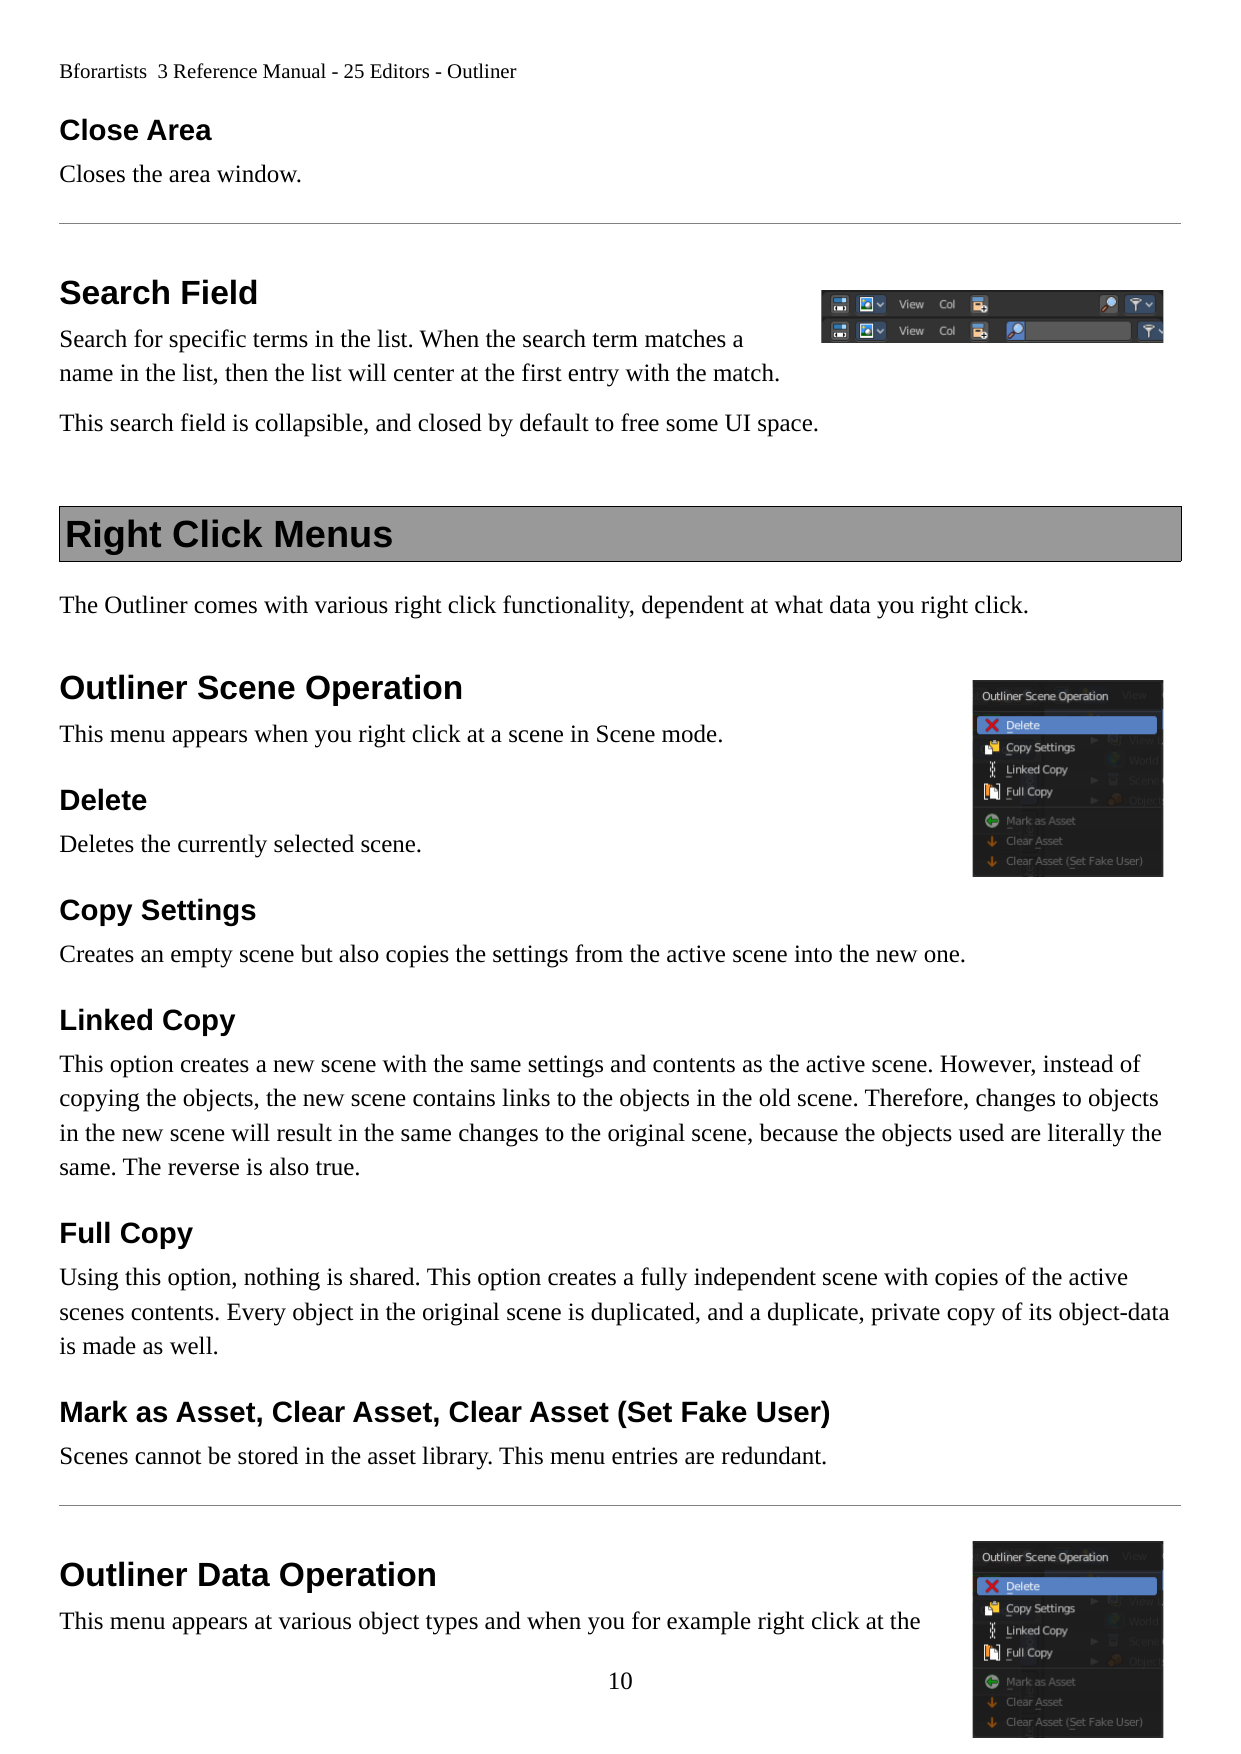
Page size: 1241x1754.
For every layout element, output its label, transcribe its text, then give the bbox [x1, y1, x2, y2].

text The Outliner comes with various right click functionality, dependent at what data you right click. [59, 590, 1181, 618]
picture [821, 290, 1164, 343]
text Scenes cannot be stored in the asset library. This menu entries are redundant. [59, 1441, 1181, 1470]
text This menu appears at various object types and when you for example right click at the [59, 1606, 972, 1635]
subtitle Delete [59, 783, 972, 817]
subtitle Full Copy [59, 1216, 1181, 1250]
text This menu appears when you right click at a scene in Scene mode. [59, 719, 972, 748]
text Creates an empty scene but also copies the settings from the active scene into the new one. [59, 939, 1181, 968]
picture [972, 680, 1164, 877]
subtitle [1164, 783, 1181, 817]
subtitle [1164, 1555, 1181, 1594]
subtitle Mark as Asset, Clear Asset, Clear Asset (Set Fake User) [59, 1395, 1181, 1429]
text Deletes the currently selected scene. [59, 829, 972, 858]
subtitle Close Area [59, 113, 1181, 146]
subtitle Search Field [59, 273, 1181, 312]
text This option creates a new scene with the same settings and contents as the active scene. However, instead of copying the objects, the new scene contains links to the objects in the old scene. Therefore, changes to objects in the new scene will result in the same changes to the original scene, because the objects used are literally the same. The reverse is also true. [59, 1049, 1181, 1181]
subtitle Linked Copy [59, 1003, 1181, 1036]
subtitle Outliner Data Operation [59, 1555, 972, 1594]
text This search field is collapsible, and closed by default to free some UI space. [59, 408, 1181, 436]
text Using this option, nothing is shared. This option creates a fully independent scene with copies of the active scenes contents. Every object in the original scene is duplicated, and a duplicate, private copy of its object-data is made as well. [59, 1262, 1181, 1360]
table_header Right Click Menus [60, 507, 1181, 561]
picture [972, 1541, 1164, 1738]
text Search for specific terms in the list. When the search term matches a name in the list, then the list will center at the first entry with the match. [59, 324, 1181, 387]
text Closes the area window. [59, 159, 1181, 188]
subtitle Outliner Scene Operation [59, 668, 1181, 707]
subtitle Copy Settings [59, 893, 1181, 927]
